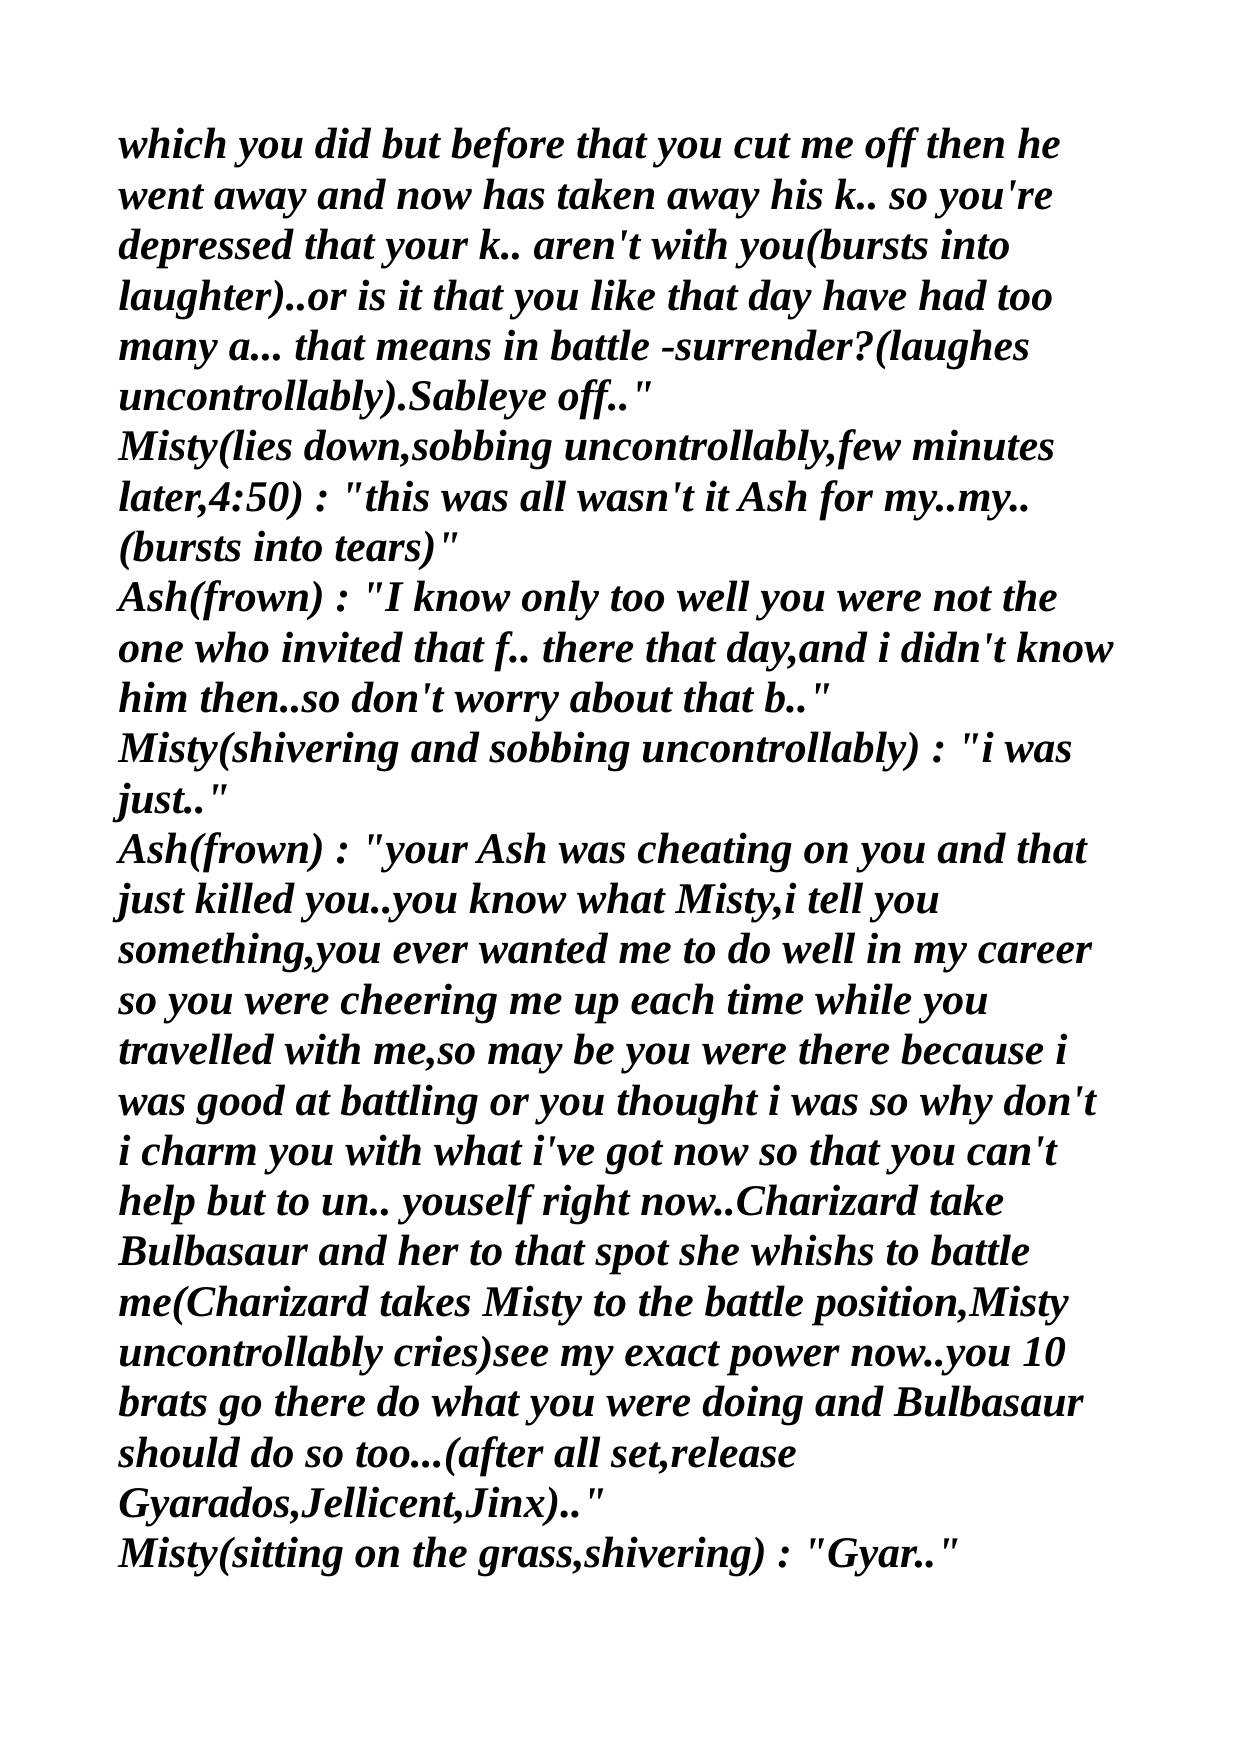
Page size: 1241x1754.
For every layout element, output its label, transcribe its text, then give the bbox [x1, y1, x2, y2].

text Misty(lies down,sobbing uncontrollably,few minutes later,4:50) : "this was all wasn't it Ash for my..my..(bursts into tears)" [118, 420, 1122, 571]
text Misty(shivering and sobbing uncontrollably) : "i was just.." [118, 722, 1122, 822]
text Misty(sitting on the grass,shivering) : "Gyar.." [118, 1527, 1122, 1577]
text Ash(frown) : "I know only too well you were not the one who invited that f.. there that day,and i didn't know him then..so don't worry about that b.." [118, 571, 1122, 722]
text Ash(frown) : "your Ash was cheating on you and that just killed you..you know what Misty,i tell you something,you ever wanted me to do well in my career so you were cheering me up each time while you travelled with me,so may be you were there because i was good at battling or you thought i was so why don't i charm you with what i've got now so that you can't help but to un.. youself right now..Charizard take Bulbasaur and her to that spot she whishs to battle me(Charizard takes Misty to the battle position,Misty uncontrollably cries)see my exact power now..you 10 brats go there do what you were doing and Bulbasaur should do so too...(after all set,release Gyarados,Jellicent,Jinx).." [118, 822, 1122, 1527]
text which you did but before that you cut me off then he went away and now has taken away his k.. so you're depressed that your k.. aren't with you(bursts into laughter)..or is it that you like that day have had too many a... that means in battle -surrender?(laughes uncontrollably).Sableye off.." [118, 118, 1122, 420]
